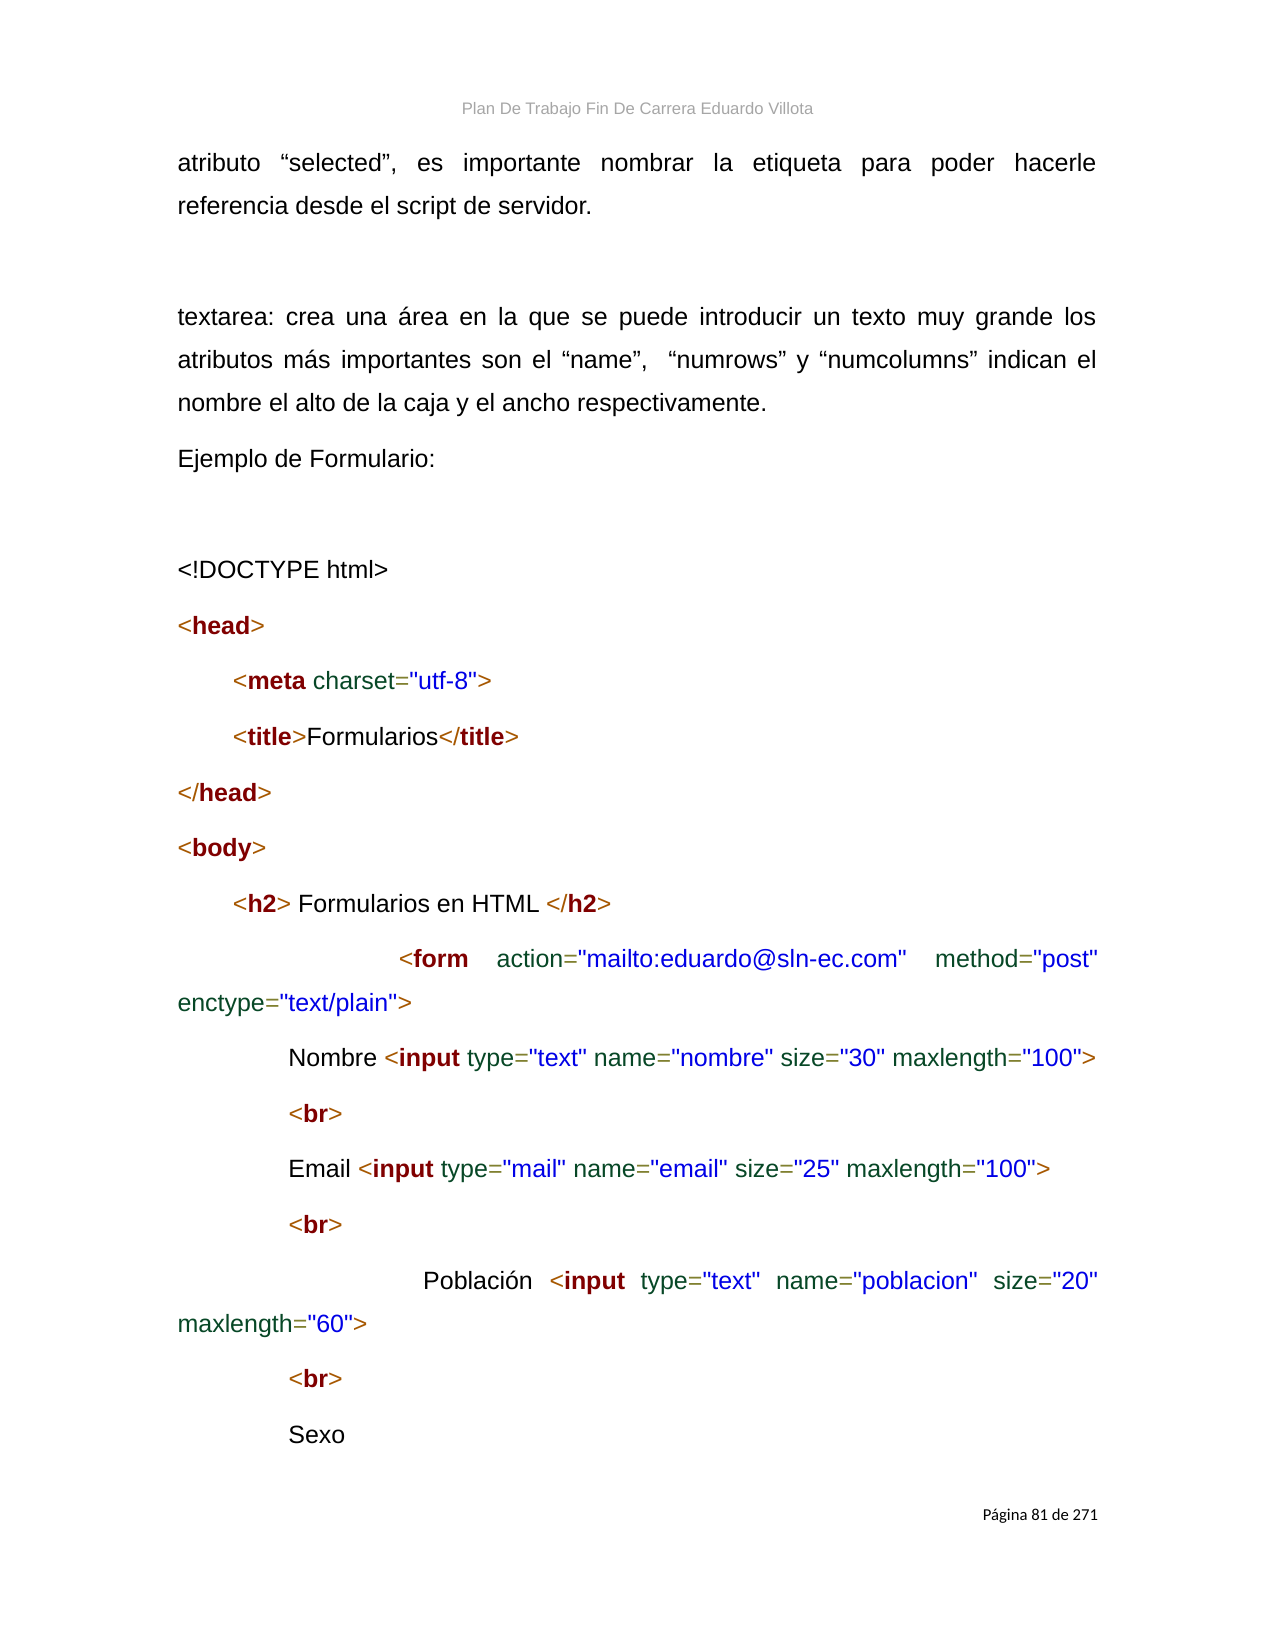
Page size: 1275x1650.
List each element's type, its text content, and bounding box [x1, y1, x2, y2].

text Sexo [177, 1420, 1098, 1449]
text Email <input type="mail" name="email" size="25" maxlength="100"> [177, 1154, 1098, 1183]
text textarea: crea una área en la que se puede introducir un texto muy grande los atributos más importantes son el “name”, “numrows” y “numcolumns” indican el nombre el alto de la caja y el ancho respectivamente. [177, 302, 1098, 417]
text <meta charset="utf-8"> [177, 666, 1098, 695]
text atributo “selected”, es importante nombrar la etiqueta para poder hacerle referencia desde el script de servidor. [177, 148, 1098, 219]
text Población <input type="text" name="poblacion" size="20" maxlength="60"> [177, 1266, 1098, 1338]
text <br> [177, 1364, 1098, 1393]
text <h2> Formularios en HTML </h2> [177, 889, 1098, 918]
text <body> [177, 833, 1098, 862]
text Nombre <input type="text" name="nombre" size="30" maxlength="100"> [177, 1043, 1098, 1072]
text <!DOCTYPE html> [177, 555, 1098, 584]
text <head> [177, 611, 1098, 639]
text <title>Formularios</title> [177, 722, 1098, 751]
text <br> [177, 1099, 1098, 1128]
text <form action="mailto:eduardo@sln-ec.com" method="post" enctype="text/plain"> [177, 944, 1098, 1016]
text <br> [177, 1210, 1098, 1239]
text </head> [177, 778, 1098, 806]
text Ejemplo de Formulario: [177, 444, 1098, 473]
